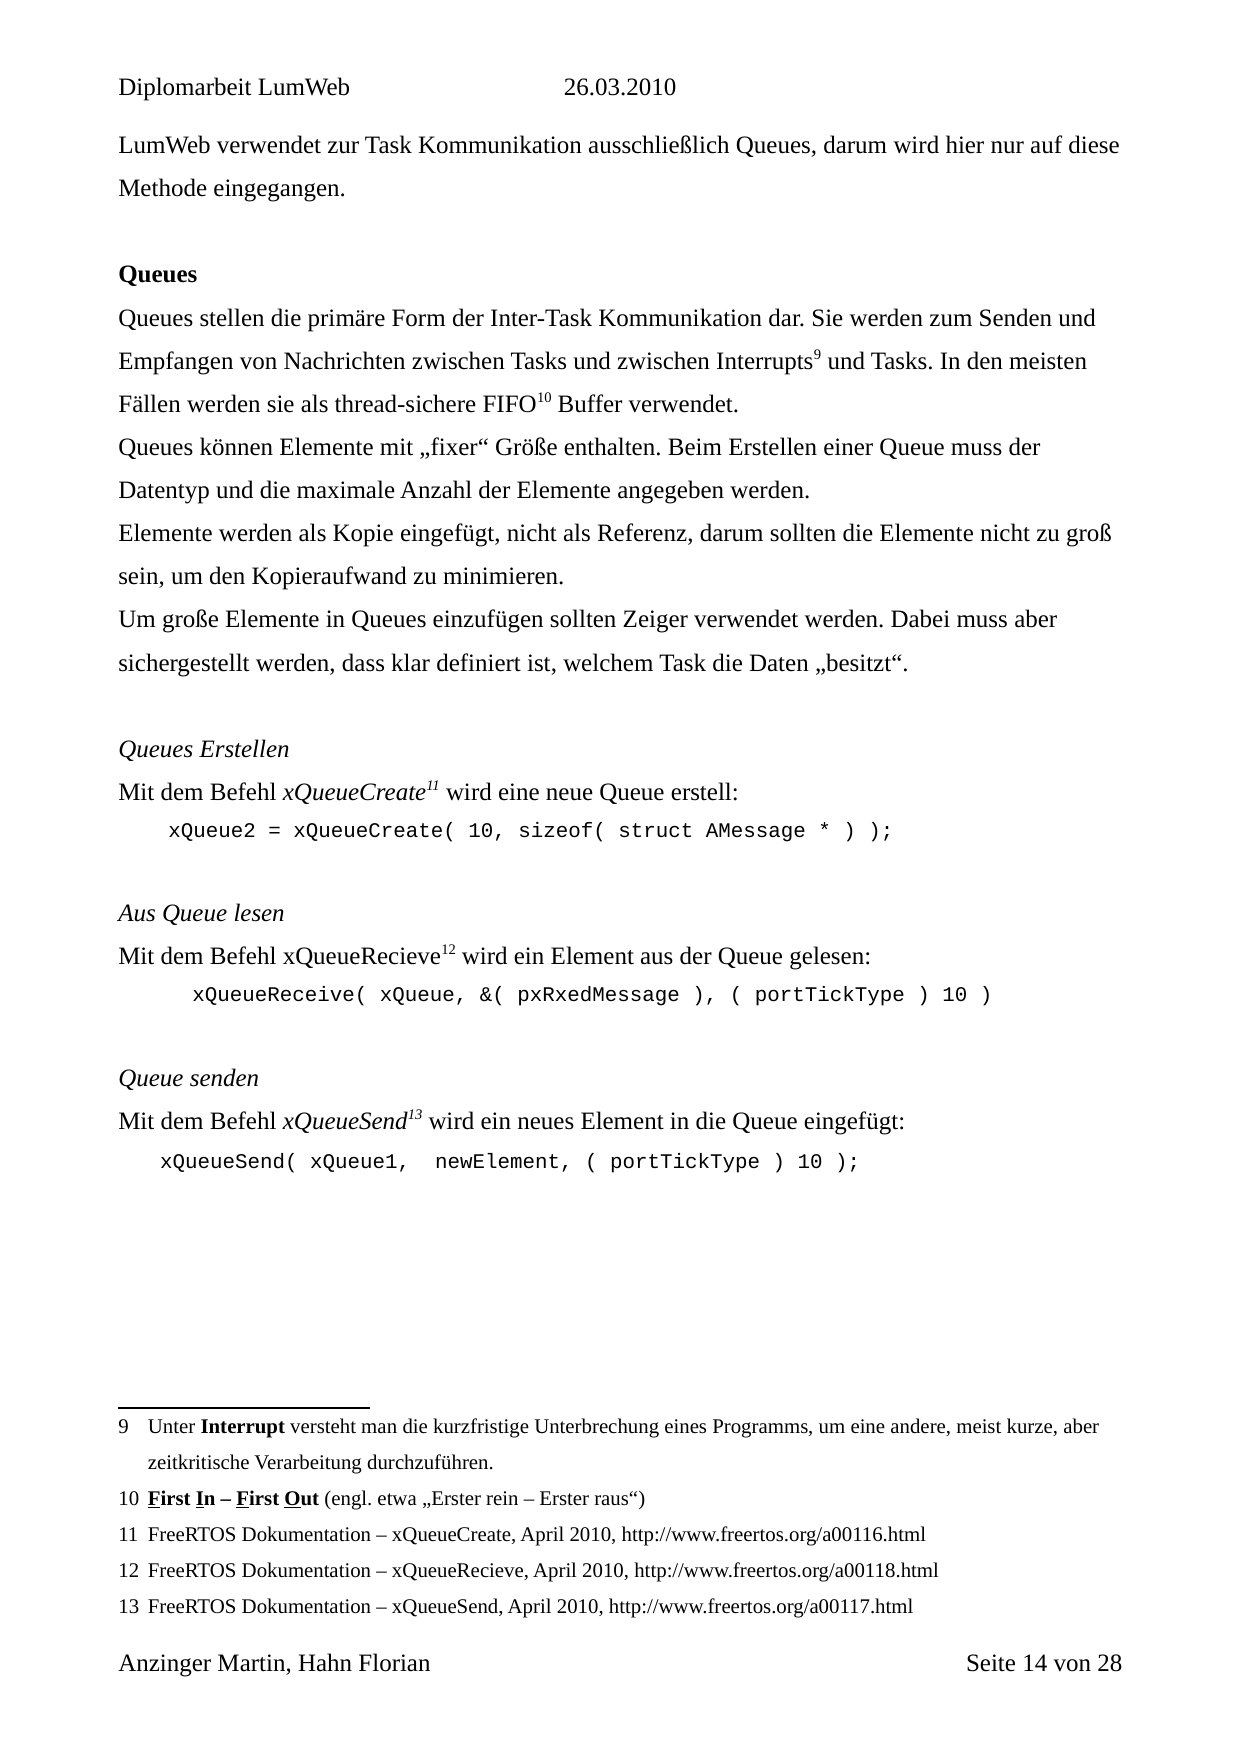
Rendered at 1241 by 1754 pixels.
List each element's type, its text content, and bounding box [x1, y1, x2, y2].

text First In – First Out (engl. etwa „Erster rein – Erster raus“) [118, 1486, 1122, 1510]
text FreeRTOS Dokumentation – xQueueRecieve, April 2010, http://www.freertos.org/a00118.html [118, 1558, 1122, 1582]
text Queues stellen die primäre Form der Inter-Task Kommunikation dar. Sie werden zum Senden und Empfangen von Nachrichten zwischen Tasks und zwischen Interrupts und Tasks. In den meisten Fällen werden sie als thread-sichere FIFO Buffer verwendet. [118, 303, 1122, 418]
text Queues Erstellen [118, 734, 1122, 763]
text Aus Queue lesen [118, 898, 1122, 927]
text Queues können Elemente mit „fixer“ Größe enthalten. Beim Erstellen einer Queue muss der Datentyp und die maximale Anzahl der Elemente angegeben werden. [118, 432, 1122, 504]
text Um große Elemente in Queues einzufügen sollten Zeiger verwendet werden. Dabei muss aber sichergestellt werden, dass klar definiert ist, welchem Task die Daten „besitzt“. [118, 604, 1122, 676]
text Queues [118, 259, 1122, 288]
text xQueue2 = xQueueCreate( 10, sizeof( struct AMessage * ) ); [118, 820, 1122, 844]
text Mit dem Befehl xQueueCreate wird eine neue Queue erstell: [118, 777, 1122, 806]
text Mit dem Befehl xQueueRecieve wird ein Element aus der Queue gelesen: [118, 941, 1122, 970]
text Mit dem Befehl xQueueSend wird ein neues Element in die Queue eingefügt: [118, 1106, 1122, 1135]
text LumWeb verwendet zur Task Kommunikation ausschließlich Queues, darum wird hier nur auf diese Methode eingegangen. [118, 130, 1122, 202]
text Elemente werden als Kopie eingefügt, nicht als Referenz, darum sollten die Elemente nicht zu groß sein, um den Kopieraufwand zu minimieren. [118, 518, 1122, 590]
text FreeRTOS Dokumentation – xQueueSend, April 2010, http://www.freertos.org/a00117.html [118, 1594, 1122, 1618]
text xQueueSend( xQueue1, newElement, ( portTickType ) 10 ); [118, 1149, 1122, 1175]
text FreeRTOS Dokumentation – xQueueCreate, April 2010, http://www.freertos.org/a00116.html [118, 1522, 1122, 1546]
text Unter Interrupt versteht man die kurzfristige Unterbrechung eines Programms, um eine andere, meist kurze, aber zeitkritische Verarbeitung durchzuführen. [118, 1414, 1122, 1474]
text xQueueReceive( xQueue, &( pxRxedMessage ), ( portTickType ) 10 ) [118, 984, 1122, 1008]
text Queue senden [118, 1063, 1122, 1092]
